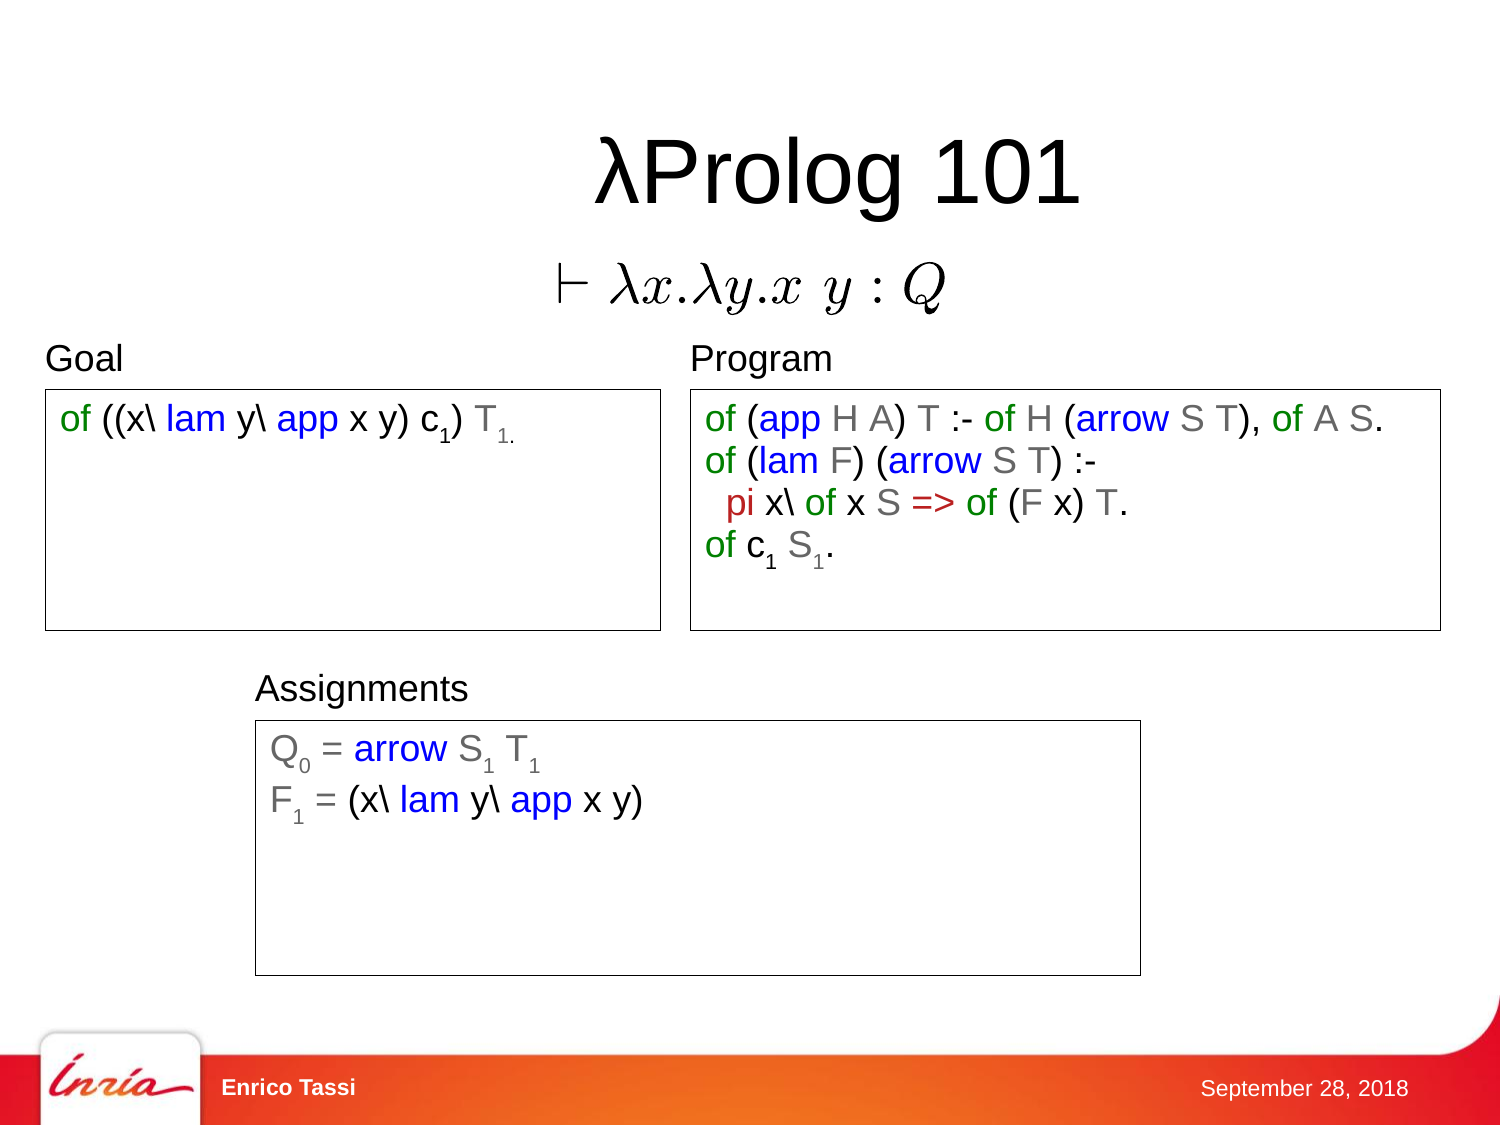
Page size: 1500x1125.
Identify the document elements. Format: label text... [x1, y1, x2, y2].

text_box [555, 261, 945, 316]
text_box Assignments [240, 660, 511, 721]
text_box of (app H A) T :- of H (arrow S T), of A S. of (lam F) (arrow S T) :- pi x\ of x S => of (F x) T. of c1 S1. [690, 389, 1441, 631]
text_box Q0 = arrow S1 T1 F1 = (x\ lam y\ app x y) [255, 720, 1141, 976]
text_box Program [675, 329, 849, 387]
picture [0, 947, 1500, 1125]
text_box Goal [30, 329, 139, 387]
title λProlog 101 [221, 77, 1459, 266]
text_box of ((x\ lam y\ app x y) c1) T1. [45, 389, 661, 631]
